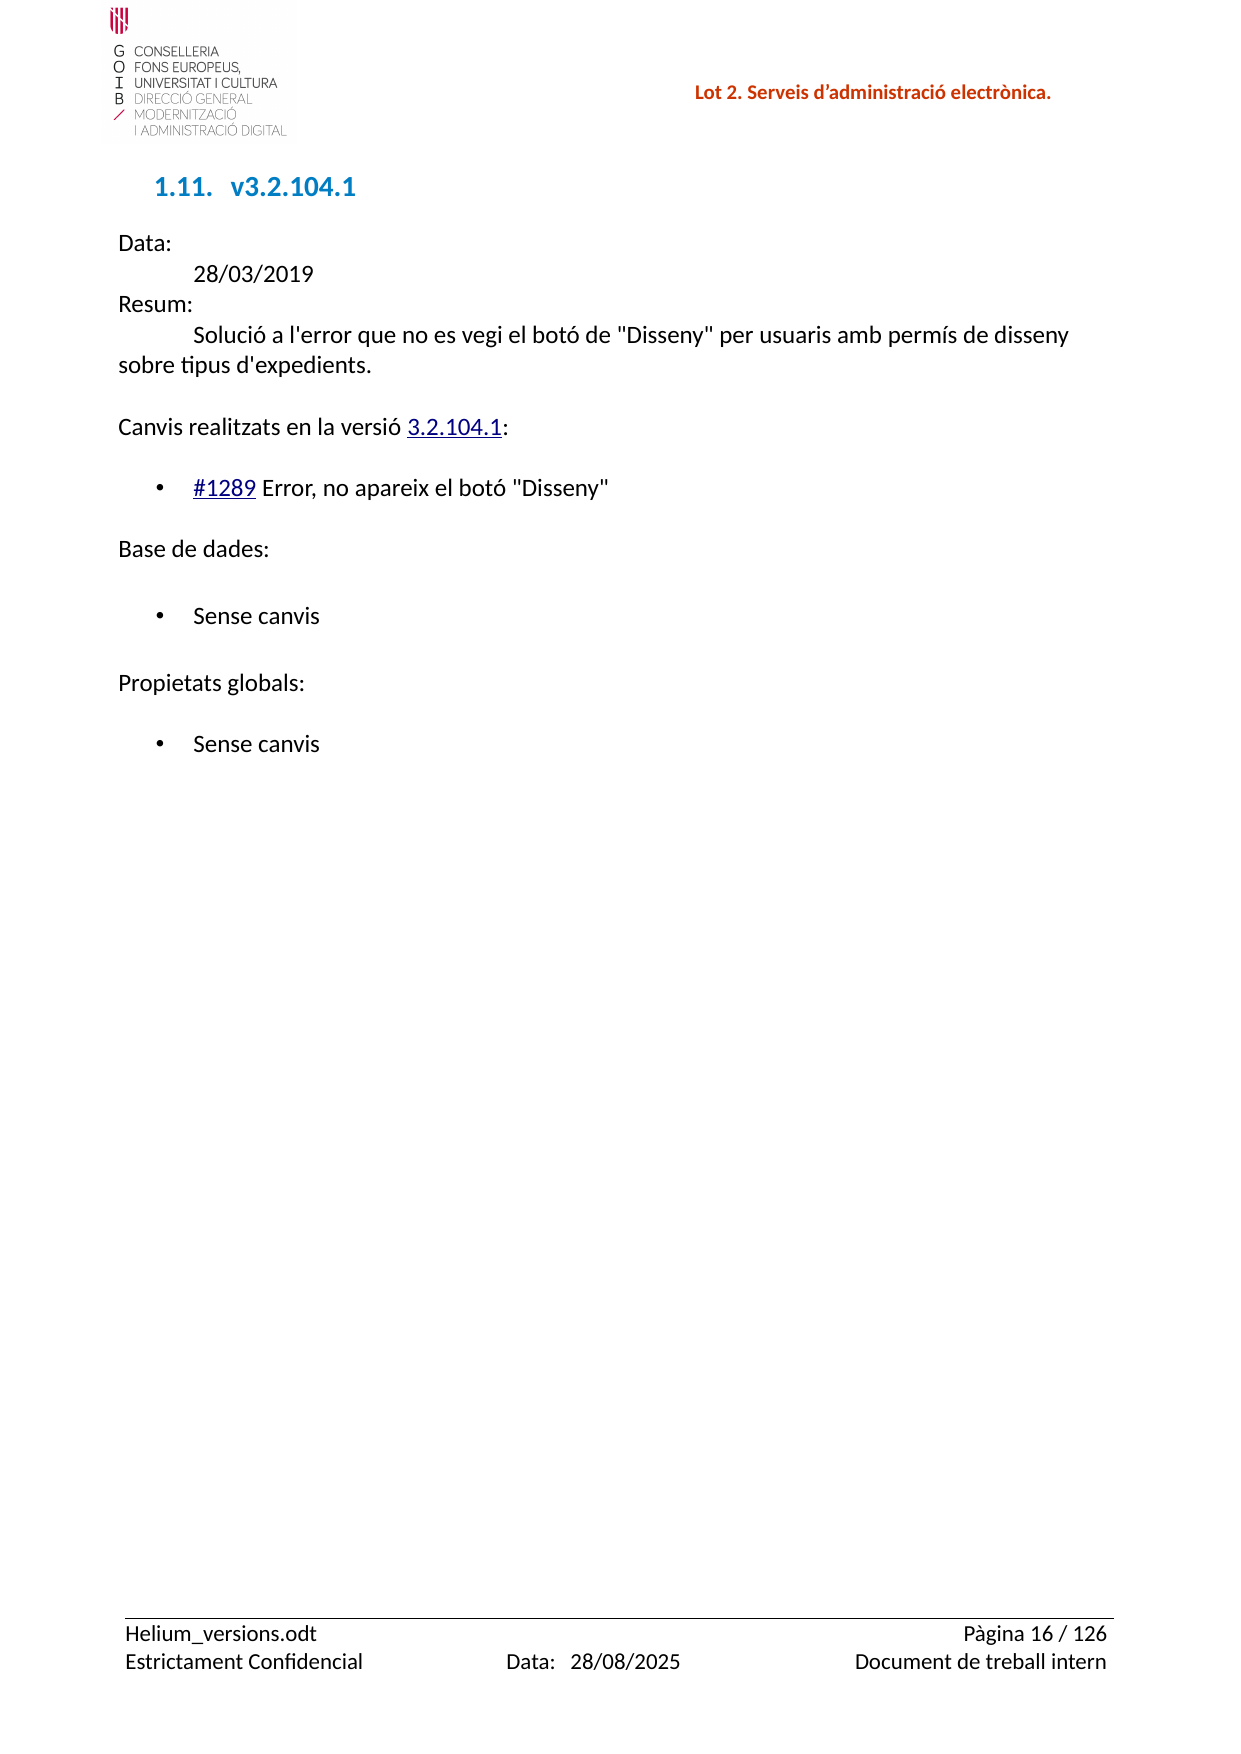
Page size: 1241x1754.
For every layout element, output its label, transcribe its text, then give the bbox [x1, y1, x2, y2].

text 28/03/2019 [118, 258, 1122, 289]
text Base de dades: [118, 533, 1122, 563]
list Sense canvis [156, 728, 1122, 758]
text Propietats globals: [118, 667, 1122, 697]
picture [100, 0, 297, 144]
text Solució a l'error que no es vegi el botó de "Disseny" per usuaris amb permís de disseny sobre tipus d'expedients. [118, 319, 1122, 380]
text Resum: [118, 289, 1122, 319]
text Canvis realitzats en la versió 3.2.104.1: [118, 411, 1122, 441]
subtitle v3.2.104.1 [153, 168, 1122, 204]
list Sense canvis [156, 600, 1122, 630]
text Data: [118, 228, 1122, 258]
list #1289 Error, no apareix el botó "Disseny" [156, 472, 1122, 502]
